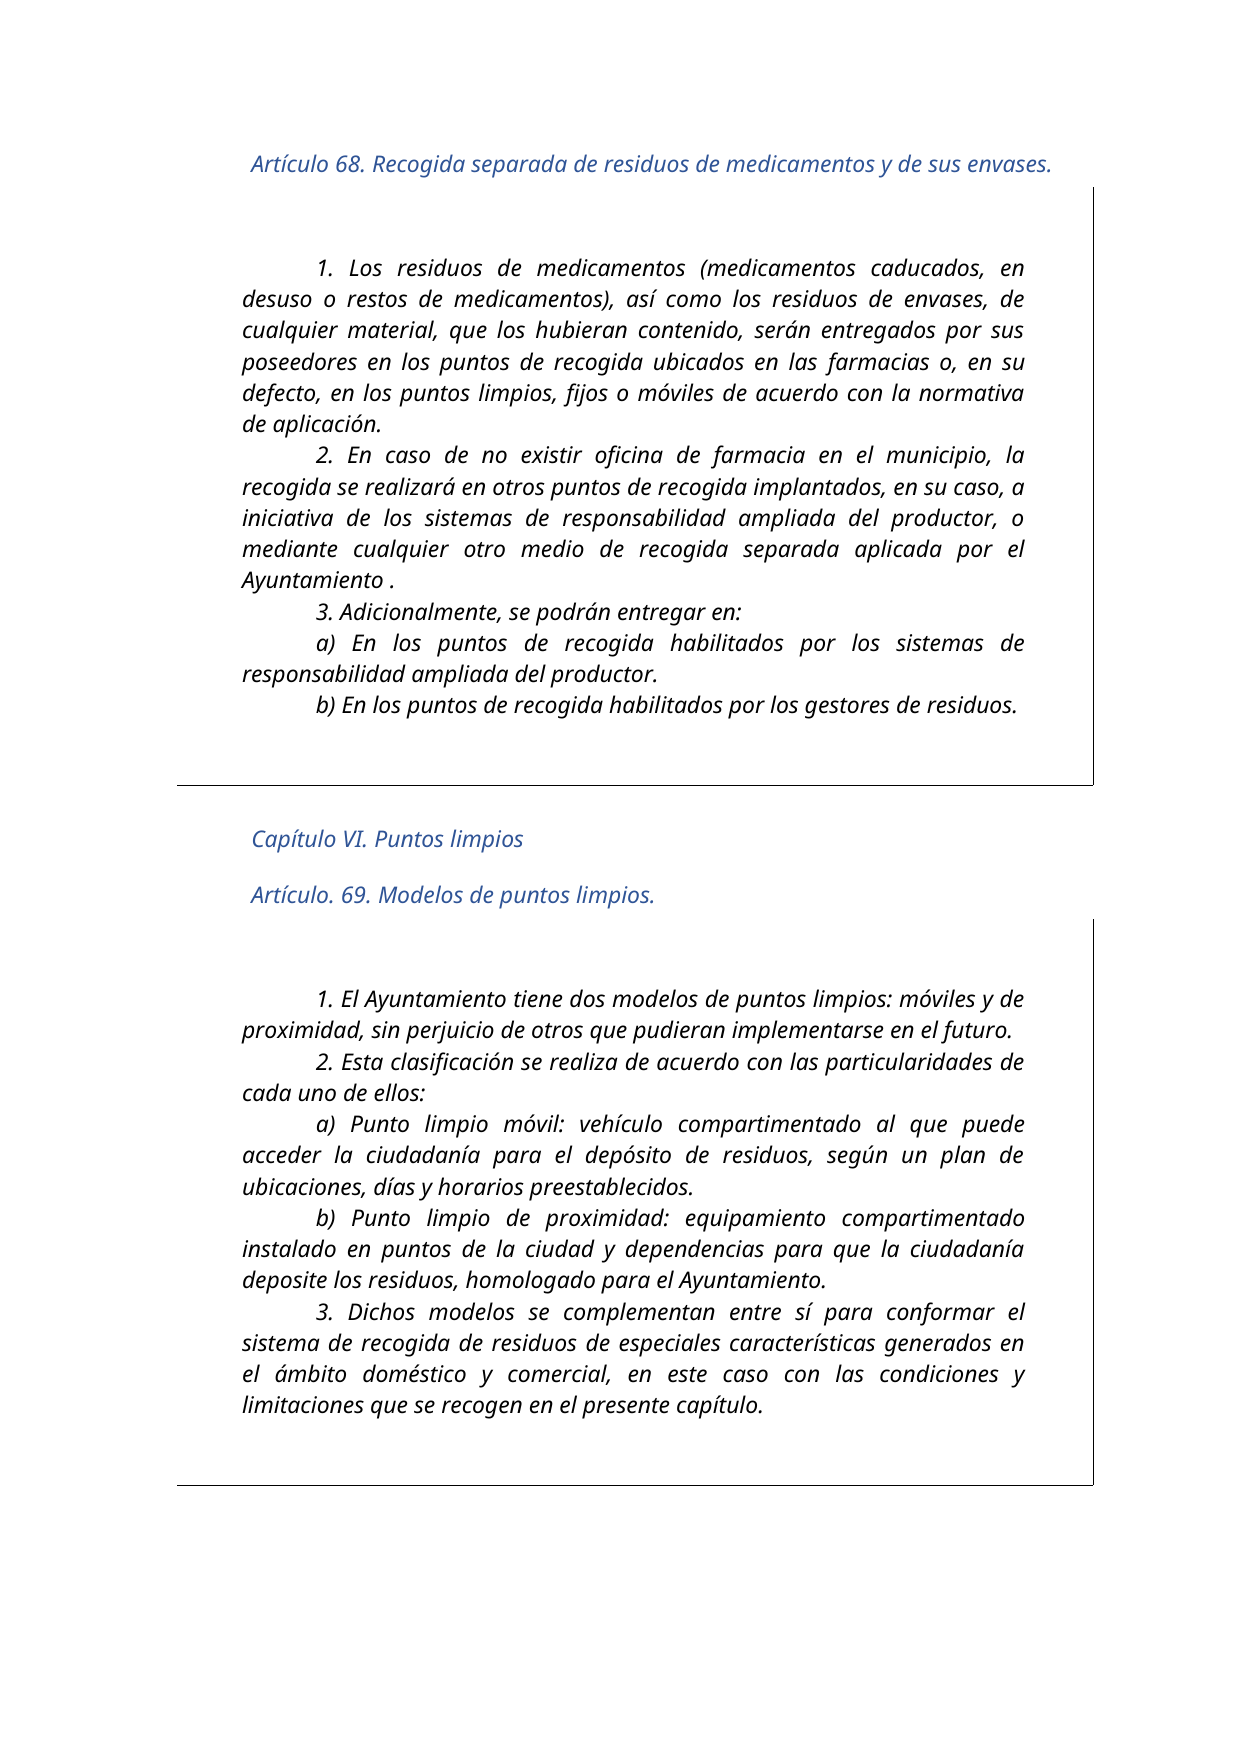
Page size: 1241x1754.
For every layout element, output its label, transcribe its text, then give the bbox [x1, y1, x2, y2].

text 3. Dichos modelos se complementan entre sí para conformar el sistema de recogida de residuos de especiales características generados en el ámbito doméstico y comercial, en este caso con las condiciones y limitaciones que se recogen en el presente capítulo. [177, 1296, 1093, 1485]
subtitle Artículo. 69. Modelos de puntos limpios. [177, 879, 1093, 910]
text a) En los puntos de recogida habilitados por los sistemas de responsabilidad ampliada del productor. [177, 627, 1093, 689]
text 1. Los residuos de medicamentos (medicamentos caducados, en desuso o restos de medicamentos), así como los residuos de envases, de cualquier material, que los hubieran contenido, serán entregados por sus poseedores en los puntos de recogida ubicados en las farmacias o, en su defecto, en los puntos limpios, fijos o móviles de acuerdo con la normativa de aplicación. [177, 187, 1093, 439]
text 2. Esta clasificación se realiza de acuerdo con las particularidades de cada uno de ellos: [177, 1046, 1093, 1108]
text 1. El Ayuntamiento tiene dos modelos de puntos limpios: móviles y de proximidad, sin perjuicio de otros que pudieran implementarse en el futuro. [177, 918, 1093, 1046]
text b) Punto limpio de proximidad: equipamiento compartimentado instalado en puntos de la ciudad y dependencias para que la ciudadanía deposite los residuos, homologado para el Ayuntamiento. [177, 1202, 1093, 1296]
text 2. En caso de no existir oficina de farmacia en el municipio, la recogida se realizará en otros puntos de recogida implantados, en su caso, a iniciativa de los sistemas de responsabilidad ampliada del productor, o mediante cualquier otro medio de recogida separada aplicada por el Ayuntamiento . [177, 439, 1093, 596]
subtitle Capítulo VI. Puntos limpios [177, 823, 1093, 854]
text b) En los puntos de recogida habilitados por los gestores de residuos. [177, 689, 1093, 785]
text 3. Adicionalmente, se podrán entregar en: [177, 596, 1093, 627]
text a) Punto limpio móvil: vehículo compartimentado al que puede acceder la ciudadanía para el depósito de residuos, según un plan de ubicaciones, días y horarios preestablecidos. [177, 1108, 1093, 1202]
subtitle Artículo 68. Recogida separada de residuos de medicamentos y de sus envases. [177, 148, 1093, 179]
